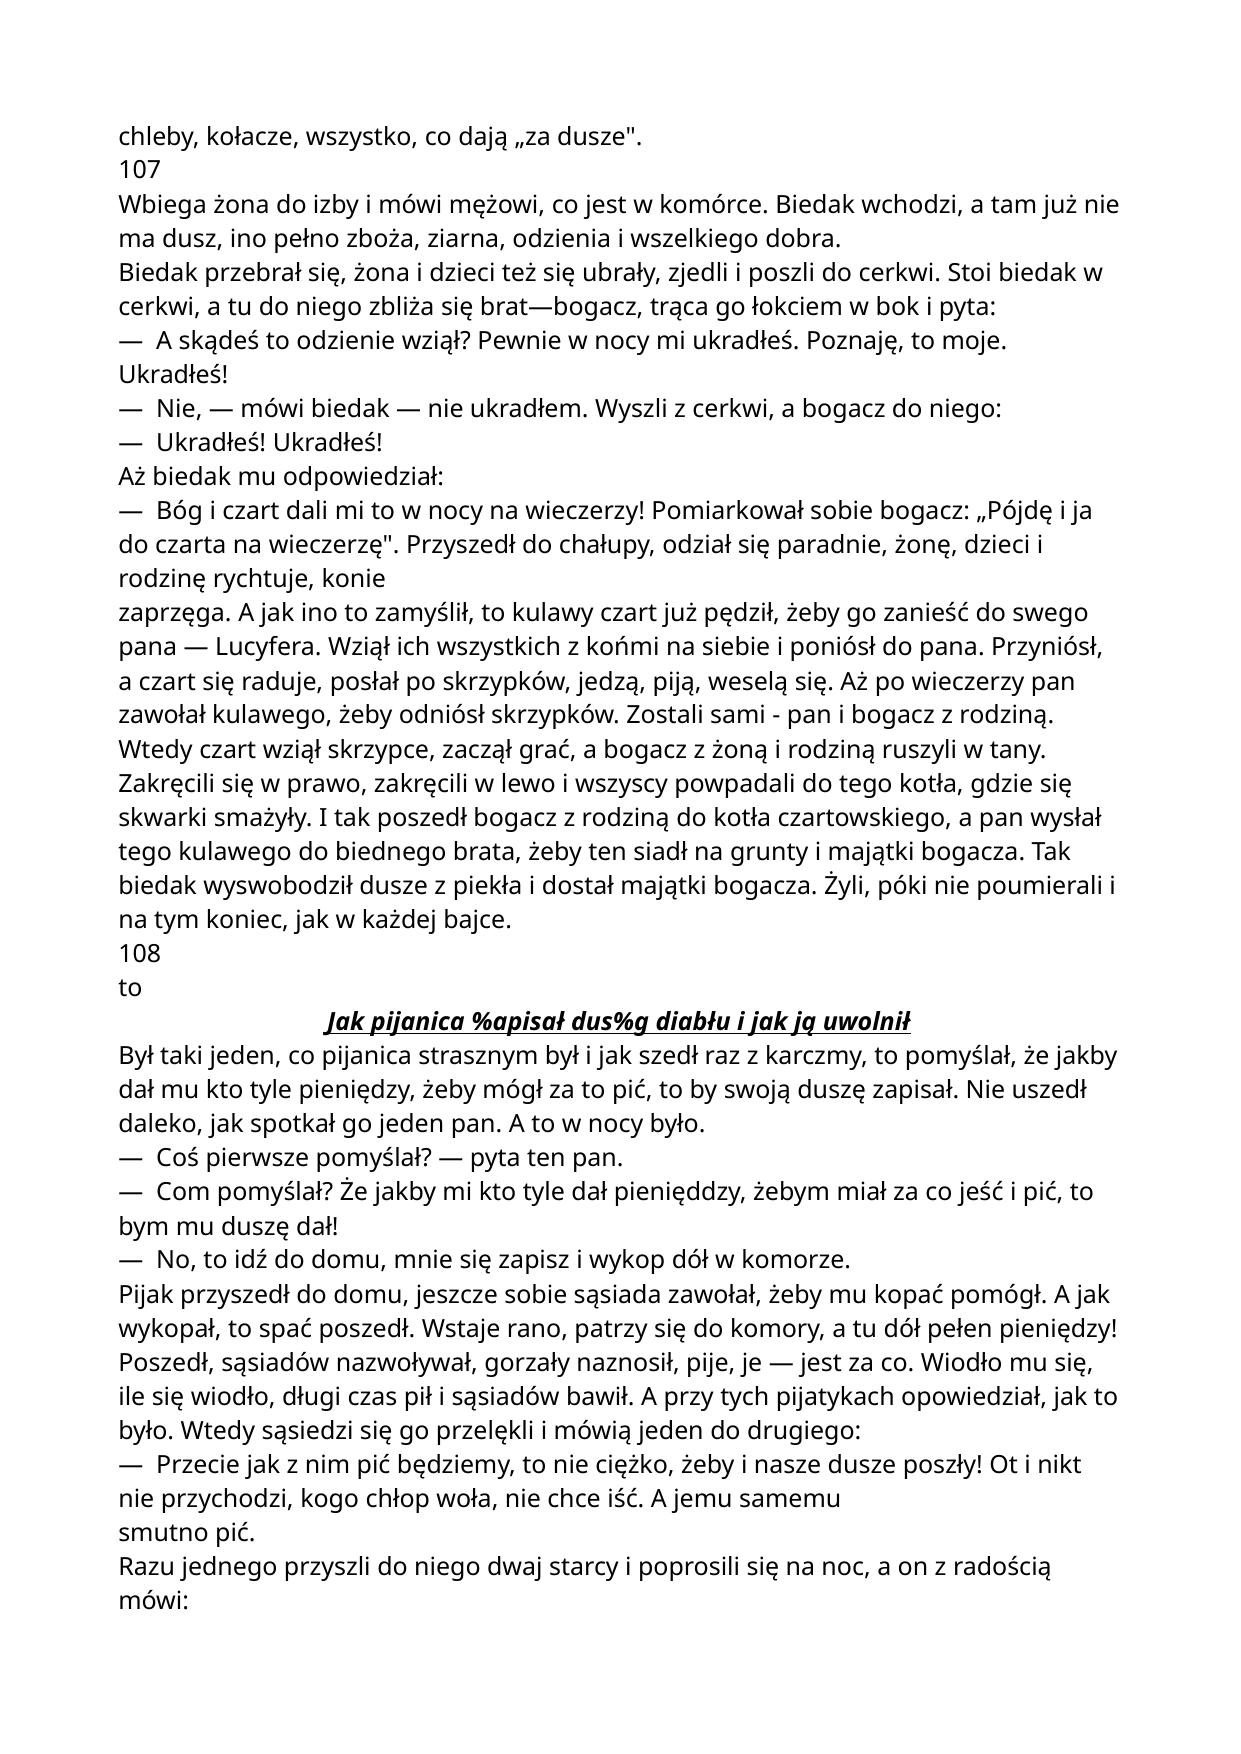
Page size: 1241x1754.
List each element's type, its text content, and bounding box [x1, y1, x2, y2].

text zaprzęga. A jak ino to zamyślił, to kulawy czart już pędził, żeby go zanieść do swego pana — Lucyfera. Wziął ich wszystkich z końmi na siebie i poniósł do pana. Przyniósł, a czart się raduje, posłał po skrzypków, jedzą, piją, weselą się. Aż po wieczerzy pan zawołał kulawego, żeby odniósł skrzypków. Zostali sami - pan i bogacz z rodziną. Wtedy czart wziął skrzypce, zaczął grać, a bogacz z żoną i rodziną ruszyli w tany. Zakręcili się w prawo, zakręcili w lewo i wszyscy powpadali do tego kotła, gdzie się skwarki smażyły. I tak poszedł bogacz z rodziną do kotła czartowskiego, a pan wysłał tego kulawego do biednego brata, żeby ten siadł na grunty i majątki bogacza. Tak biedak wyswobodził dusze z piekła i dostał majątki bogacza. Żyli, póki nie poumierali i na tym koniec, jak w każdej bajce. [118, 595, 1122, 936]
text — A skądeś to odzienie wziął? Pewnie w nocy mi ukradłeś. Poznaję, to moje. Ukradłeś! [118, 322, 1122, 391]
text Jak pijanica %apisał dus%g diabłu i jak ją uwolnił [118, 1004, 1122, 1038]
text Razu jednego przyszli do niego dwaj starcy i poprosili się na noc, a on z radością mówi: [118, 1549, 1122, 1617]
text to [118, 970, 1122, 1004]
text smutno pić. [118, 1515, 1122, 1549]
text — Nie, — mówi biedak — nie ukradłem. Wyszli z cerkwi, a bogacz do niego: [118, 391, 1122, 425]
text — Bóg i czart dali mi to w nocy na wieczerzy! Pomiarkował sobie bogacz: „Pójdę i ja do czarta na wieczerzę". Przyszedł do chałupy, odział się paradnie, żonę, dzieci i rodzinę rychtuje, konie [118, 493, 1122, 595]
text — Coś pierwsze pomyślał? — pyta ten pan. [118, 1140, 1122, 1174]
text — Ukradłeś! Ukradłeś! [118, 425, 1122, 459]
text 108 [118, 936, 1122, 970]
text 107 [118, 152, 1122, 186]
text Biedak przebrał się, żona i dzieci też się ubrały, zjedli i poszli do cerkwi. Stoi biedak w cerkwi, a tu do niego zbliża się brat—bogacz, trąca go łokciem w bok i pyta: [118, 254, 1122, 322]
text Aż biedak mu odpowiedział: [118, 459, 1122, 493]
text — Com pomyślał? Że jakby mi kto tyle dał pienięddzy, żebym miał za co jeść i pić, to bym mu duszę dał! [118, 1174, 1122, 1242]
text chleby, kołacze, wszystko, co dają „za dusze". [118, 118, 1122, 152]
text Był taki jeden, co pijanica strasznym był i jak szedł raz z karczmy, to pomyślał, że jakby dał mu kto tyle pieniędzy, żeby mógł za to pić, to by swoją duszę zapisał. Nie uszedł daleko, jak spotkał go jeden pan. A to w nocy było. [118, 1038, 1122, 1140]
text Wbiega żona do izby i mówi mężowi, co jest w komórce. Biedak wchodzi, a tam już nie ma dusz, ino pełno zboża, ziarna, odzienia i wszelkiego dobra. [118, 186, 1122, 254]
text Pijak przyszedł do domu, jeszcze sobie sąsiada zawołał, żeby mu kopać pomógł. A jak wykopał, to spać poszedł. Wstaje rano, patrzy się do komory, a tu dół pełen pieniędzy! Poszedł, sąsiadów nazwoływał, gorzały naznosił, pije, je — jest za co. Wiodło mu się, ile się wiodło, długi czas pił i sąsiadów bawił. A przy tych pijatykach opowiedział, jak to było. Wtedy sąsiedzi się go przelękli i mówią jeden do drugiego: [118, 1276, 1122, 1447]
text — Przecie jak z nim pić będziemy, to nie ciężko, żeby i nasze dusze poszły! Ot i nikt nie przychodzi, kogo chłop woła, nie chce iść. A jemu samemu [118, 1447, 1122, 1515]
text — No, to idź do domu, mnie się zapisz i wykop dół w komorze. [118, 1242, 1122, 1276]
